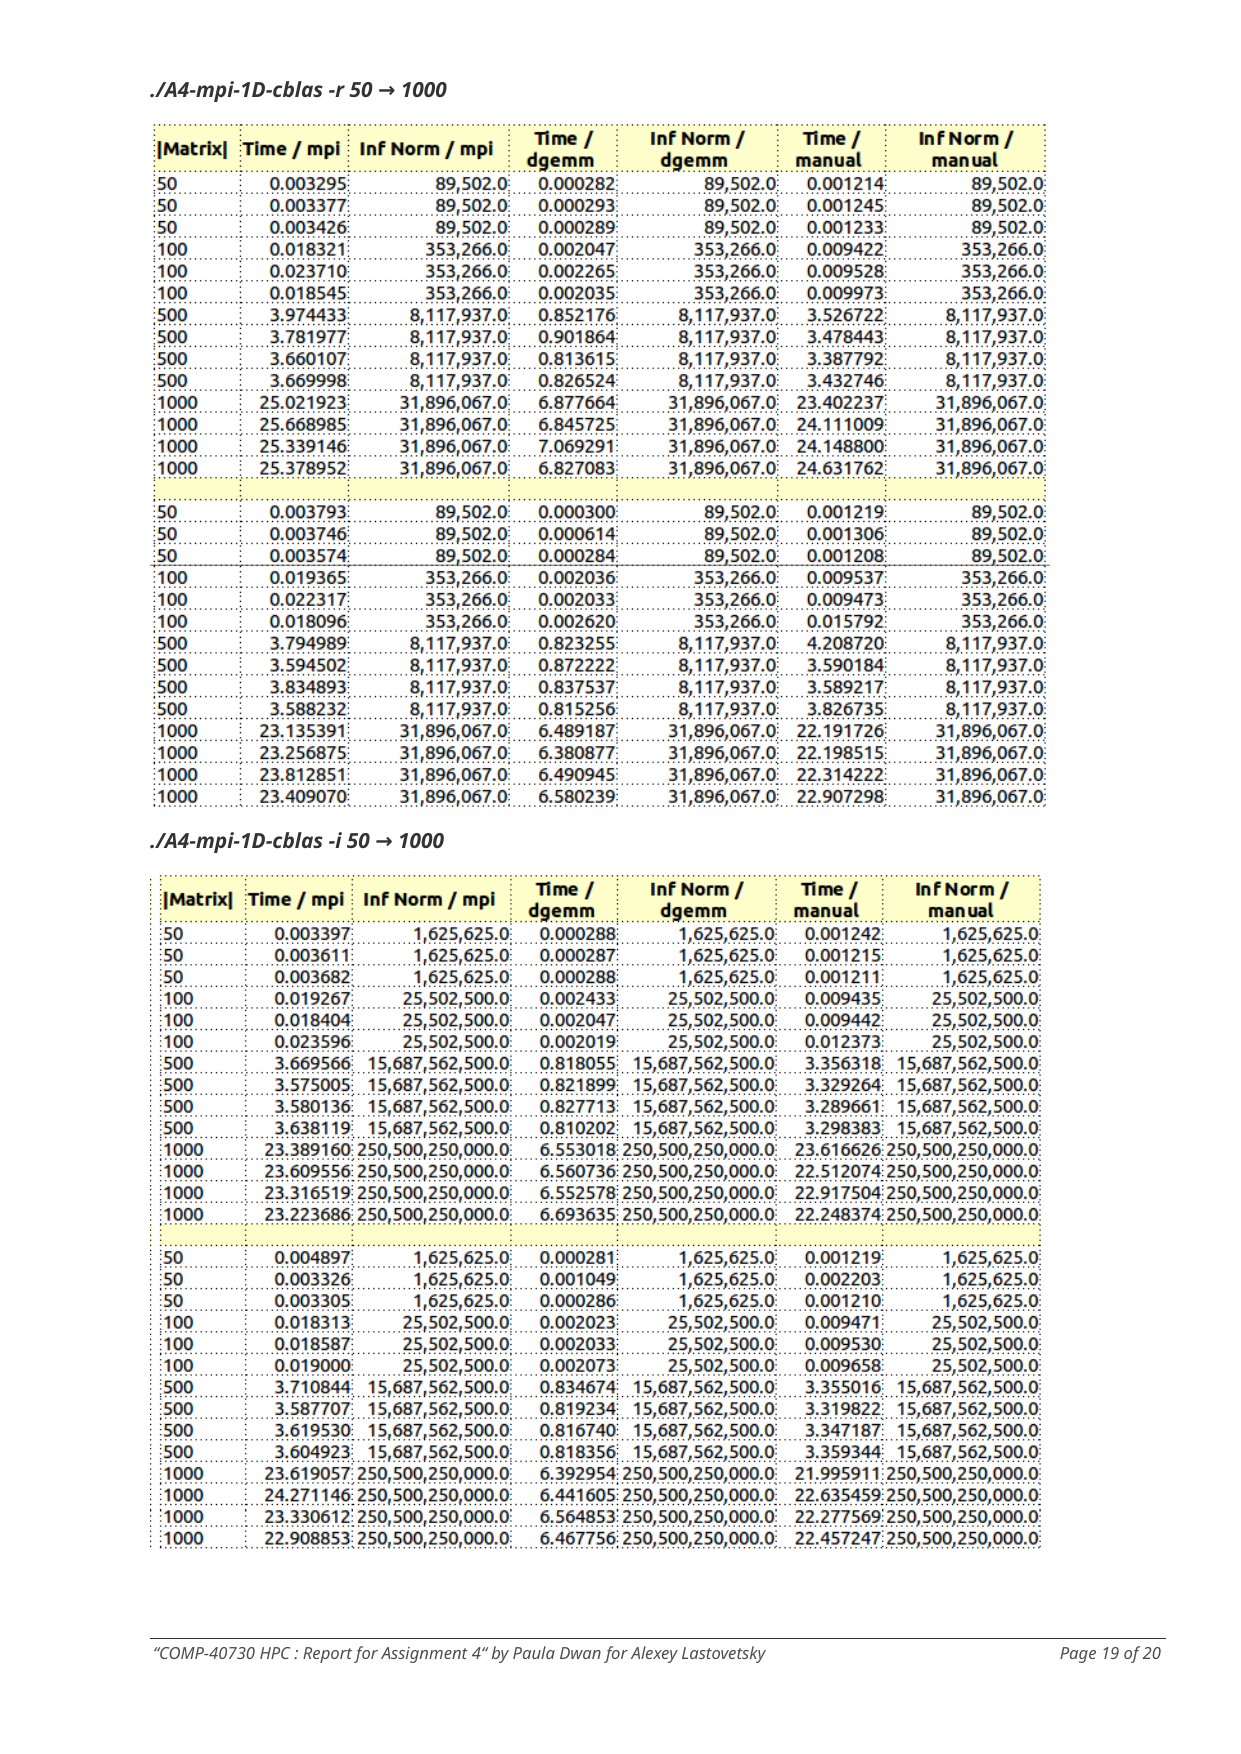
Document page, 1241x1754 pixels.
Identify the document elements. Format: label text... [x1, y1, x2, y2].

subtitle ./A4-mpi-1D-cblas -i 50 → 1000 [150, 826, 1166, 855]
subtitle ./A4-mpi-1D-cblas -r 50 → 1000 [150, 75, 1166, 103]
picture [150, 118, 1050, 812]
picture [150, 870, 1050, 1551]
